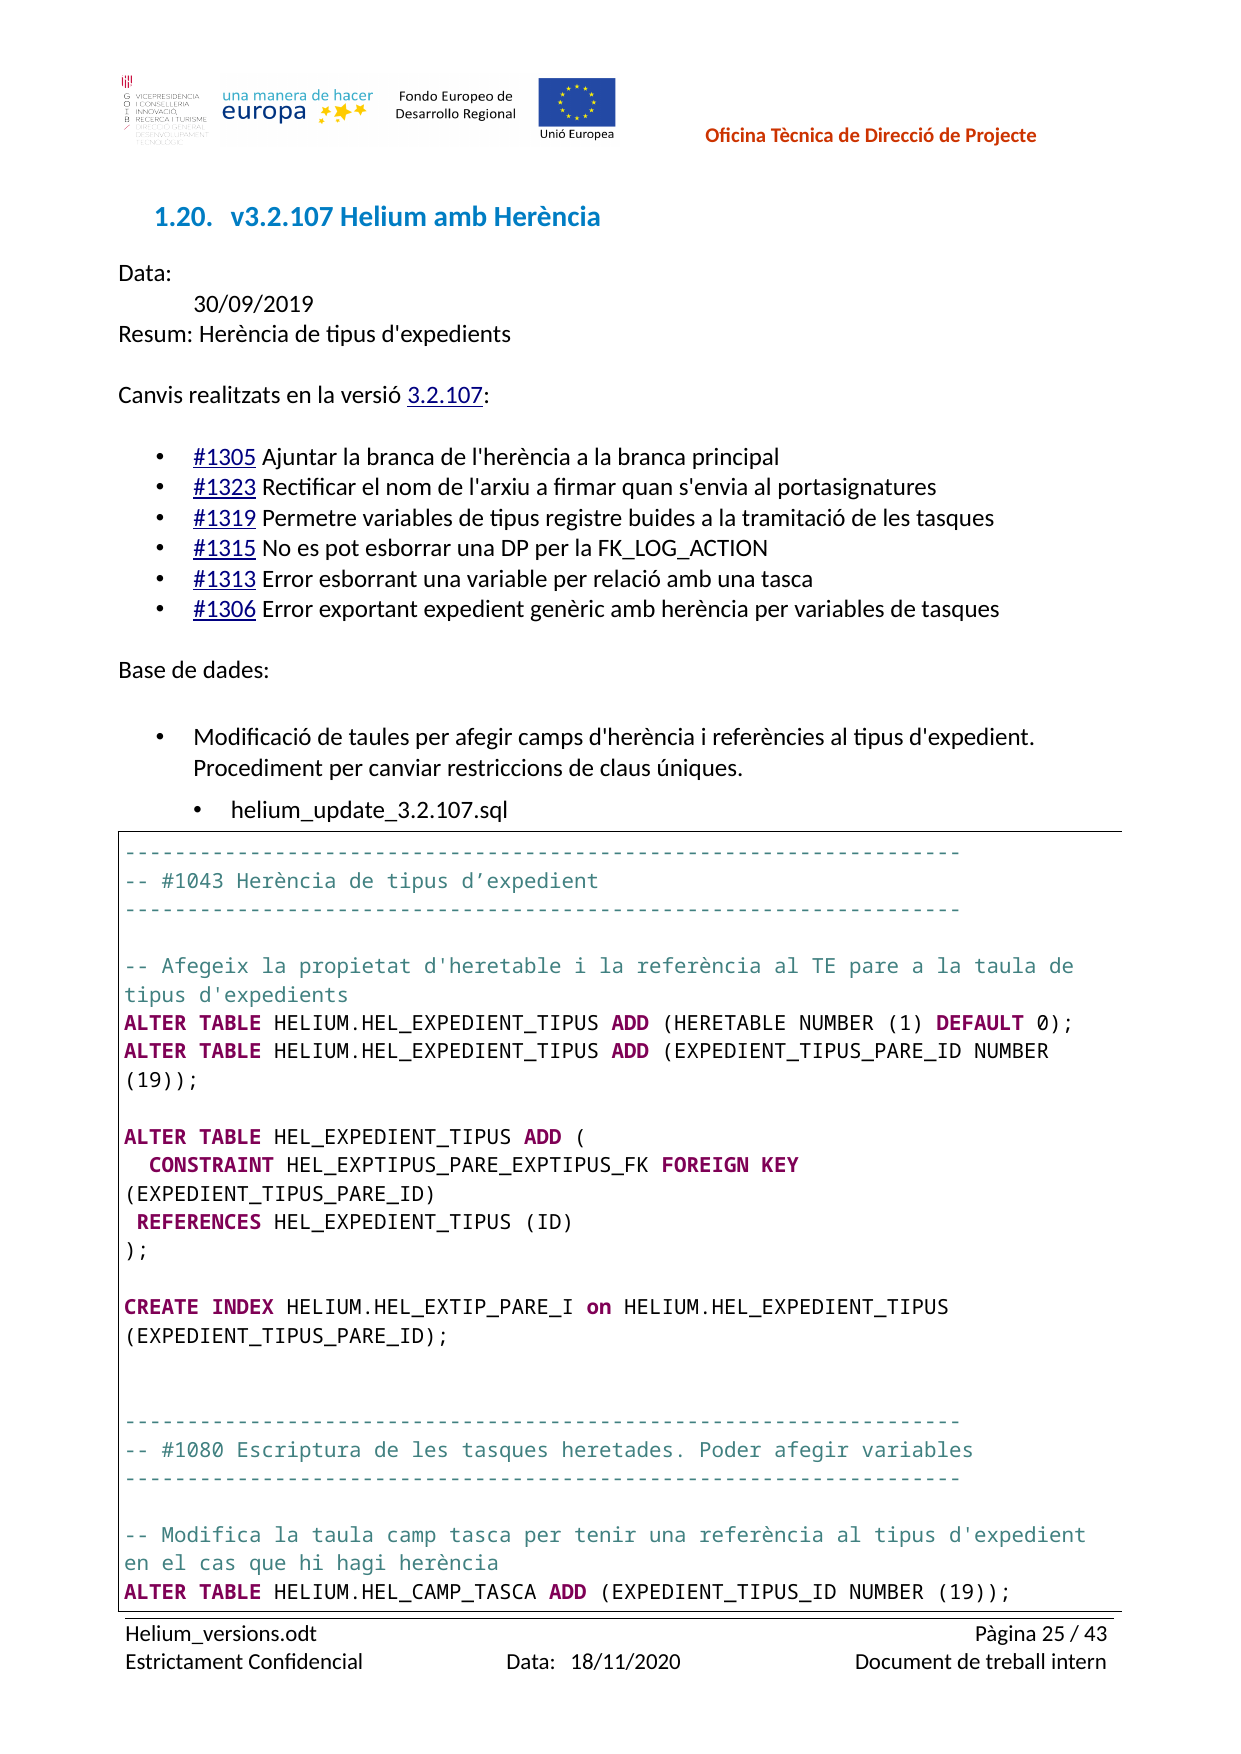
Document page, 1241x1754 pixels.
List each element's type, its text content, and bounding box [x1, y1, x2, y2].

list #1319 Permetre variables de tipus registre buides a la tramitació de les tasques [156, 502, 1122, 532]
list #1305 Ajuntar la branca de l'herència a la branca principal [156, 441, 1122, 471]
list #1315 No es pot esborrar una DP per la FK_LOG_ACTION [156, 532, 1122, 563]
subtitle v3.2.107 Helium amb Herència [153, 198, 1122, 234]
picture [118, 73, 213, 147]
list Modificació de taules per afegir camps d'herència i referències al tipus d'expedient. Procediment per canviar restriccions de claus úniques. [156, 721, 1122, 782]
list helium_update_3.2.107.sql [193, 794, 1122, 825]
text 30/09/2019 [118, 288, 1122, 319]
text Canvis realitzats en la versió 3.2.107: [118, 380, 1122, 410]
list #1313 Error esborrant una variable per relació amb una tasca [156, 563, 1122, 593]
text Data: [118, 258, 1122, 288]
list #1323 Rectificar el nom de l'arxiu a firmar quan s'envia al portasignatures [156, 471, 1122, 502]
text Resum: Herència de tipus d'expedients [118, 319, 1122, 349]
list #1306 Error exportant expedient genèric amb herència per variables de tasques [156, 593, 1122, 624]
table_header ------------------------------------------------------------------- -- #1043 Herència de tipus d’expedient ------------------------------------------------------------------- -- Afegeix la propietat d'heretable i la referència al TE pare a la taula de tipus d'expedients ALTER TABLE HELIUM.HEL_EXPEDIENT_TIPUS ADD (HERETABLE NUMBER (1) DEFAULT 0); ALTER TABLE HELIUM.HEL_EXPEDIENT_TIPUS ADD (EXPEDIENT_TIPUS_PARE_ID NUMBER (19)); ALTER TABLE HEL_EXPEDIENT_TIPUS ADD ( CONSTRAINT HEL_EXPTIPUS_PARE_EXPTIPUS_FK FOREIGN KEY (EXPEDIENT_TIPUS_PARE_ID) REFERENCES HEL_EXPEDIENT_TIPUS (ID) ); CREATE INDEX HELIUM.HEL_EXTIP_PARE_I on HELIUM.HEL_EXPEDIENT_TIPUS (EXPEDIENT_TIPUS_PARE_ID); ------------------------------------------------------------------- -- #1080 Escriptura de les tasques heretades. Poder afegir variables ------------------------------------------------------------------- -- Modifica la taula camp tasca per tenir una referència al tipus d'expedient en el cas que hi hagi herència ALTER TABLE HELIUM.HEL_CAMP_TASCA ADD (EXPEDIENT_TIPUS_ID NUMBER (19)); [119, 832, 1122, 1611]
text Base de dades: [118, 654, 1122, 685]
picture [219, 73, 621, 147]
